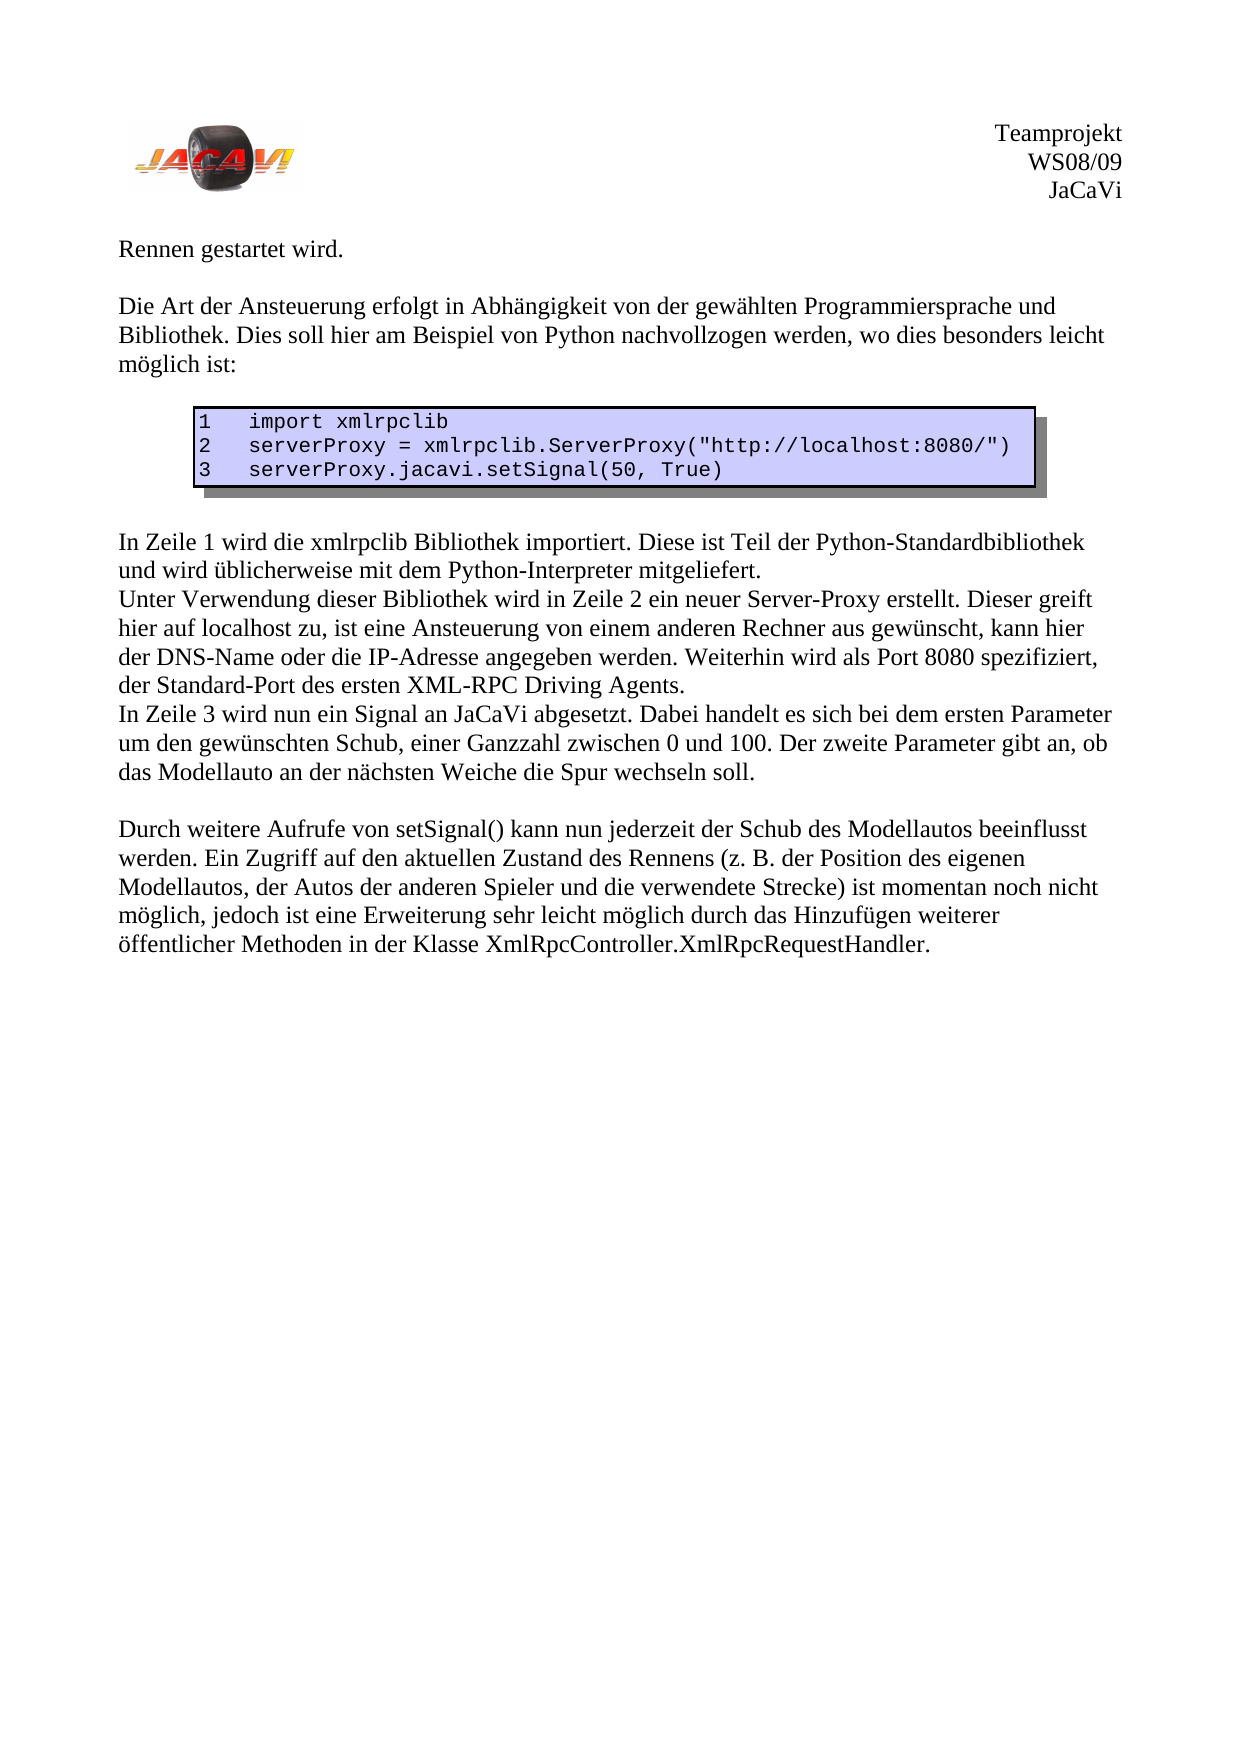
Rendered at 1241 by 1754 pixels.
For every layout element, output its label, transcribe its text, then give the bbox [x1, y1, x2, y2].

text 3 serverProxy.jacavi.setSignal(50, True) [195, 454, 1034, 485]
text 2 serverProxy = xmlrpclib.ServerProxy("http://localhost:8080/") [195, 430, 1034, 454]
text Durch weitere Aufrufe von setSignal() kann nun jederzeit der Schub des Modellautos beeinflusst werden. Ein Zugriff auf den aktuellen Zustand des Rennens (z. B. der Position des eigenen Modellautos, der Autos der anderen Spieler und die verwendete Strecke) ist momentan noch nicht möglich, jedoch ist eine Erweiterung sehr leicht möglich durch das Hinzufügen weiterer öffentlicher Methoden in der Klasse XmlRpcController.XmlRpcRequestHandler. [118, 814, 1122, 958]
text Die Art der Ansteuerung erfolgt in Abhängigkeit von der gewählten Programmiersprache und Bibliothek. Dies soll hier am Beispiel von Python nachvollzogen werden, wo dies besonders leicht möglich ist: [118, 291, 1122, 378]
text 1 import xmlrpclib [195, 409, 1034, 430]
text Rennen gestartet wird. [118, 234, 1122, 263]
text In Zeile 3 wird nun ein Signal an JaCaVi abgesetzt. Dabei handelt es sich bei dem ersten Parameter um den gewünschten Schub, einer Ganzzahl zwischen 0 und 100. Der zweite Parameter gibt an, ob das Modellauto an der nächsten Weiche die Spur wechseln soll. [118, 699, 1122, 786]
text In Zeile 1 wird die xmlrpclib Bibliothek importiert. Diese ist Teil der Python-Standardbibliothek und wird üblicherweise mit dem Python-Interpreter mitgeliefert. [118, 527, 1122, 584]
picture [128, 120, 307, 195]
text Unter Verwendung dieser Bibliothek wird in Zeile 2 ein neuer Server-Proxy erstellt. Dieser greift hier auf localhost zu, ist eine Ansteuerung von einem anderen Rechner aus gewünscht, kann hier der DNS-Name oder die IP-Adresse angegeben werden. Weiterhin wird als Port 8080 spezifiziert, der Standard-Port des ersten XML-RPC Driving Agents. [118, 584, 1122, 699]
